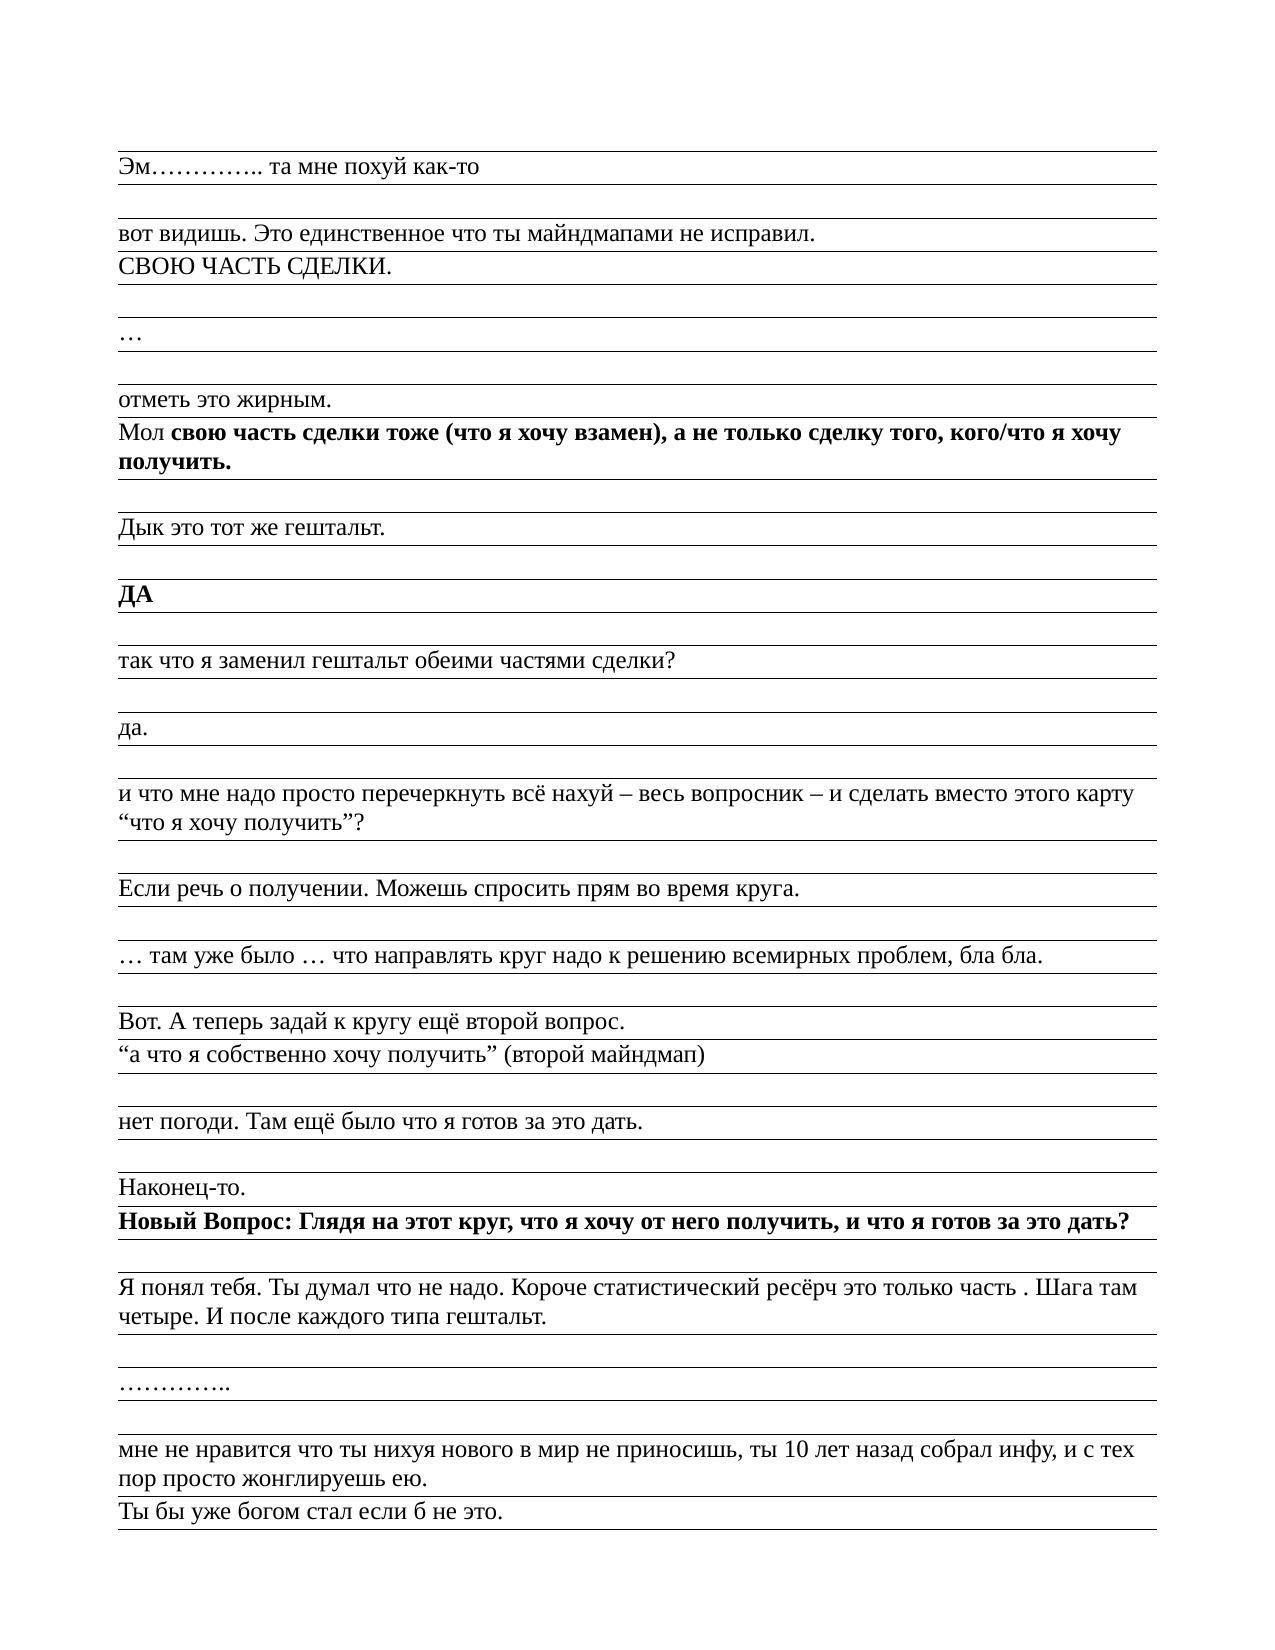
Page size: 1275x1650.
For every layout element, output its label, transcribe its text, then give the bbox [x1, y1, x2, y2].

text Мол свою часть сделки тоже (что я хочу взамен), а не только сделку того, кого/что я хочу получить. [118, 418, 1157, 479]
text отметь это жирным. [118, 385, 1157, 417]
text Вот. А теперь задай к кругу ещё второй вопрос. [118, 1007, 1157, 1039]
text вот видишь. Это единственное что ты майндмапами не исправил. [118, 219, 1157, 251]
text и что мне надо просто перечеркнуть всё нахуй – весь вопросник – и сделать вместо этого карту “что я хочу получить”? [118, 779, 1157, 840]
text Если речь о получении. Можешь спросить прям во время круга. [118, 874, 1157, 906]
text ………….. [118, 1368, 1157, 1400]
text мне не нравится что ты нихуя нового в мир не приносишь, ты 10 лет назад собрал инфу, и с тех пор просто жонглируешь ею. [118, 1435, 1157, 1496]
text ДА [118, 580, 1157, 612]
text да. [118, 713, 1157, 745]
text Я понял тебя. Ты думал что не надо. Короче статистический ресёрч это только часть . Шага там четыре. И после каждого типа гештальт. [118, 1273, 1157, 1334]
text Наконец-то. [118, 1173, 1157, 1206]
text СВОЮ ЧАСТЬ СДЕЛКИ. [118, 252, 1157, 284]
text нет погоди. Там ещё было что я готов за это дать. [118, 1107, 1157, 1139]
text … [118, 318, 1157, 351]
text так что я заменил гештальт обеими частями сделки? [118, 646, 1157, 678]
text Эм………….. та мне похуй как-то [118, 152, 1157, 184]
text Ты бы уже богом стал если б не это. [118, 1497, 1157, 1529]
text “а что я собственно хочу получить” (второй майндмап) [118, 1040, 1157, 1073]
text Дык это тот же гештальт. [118, 513, 1157, 545]
text … там уже было … что направлять круг надо к решению всемирных проблем, бла бла. [118, 941, 1157, 973]
text Новый Вопрос: Глядя на этот круг, что я хочу от него получить, и что я готов за это дать? [118, 1207, 1157, 1239]
